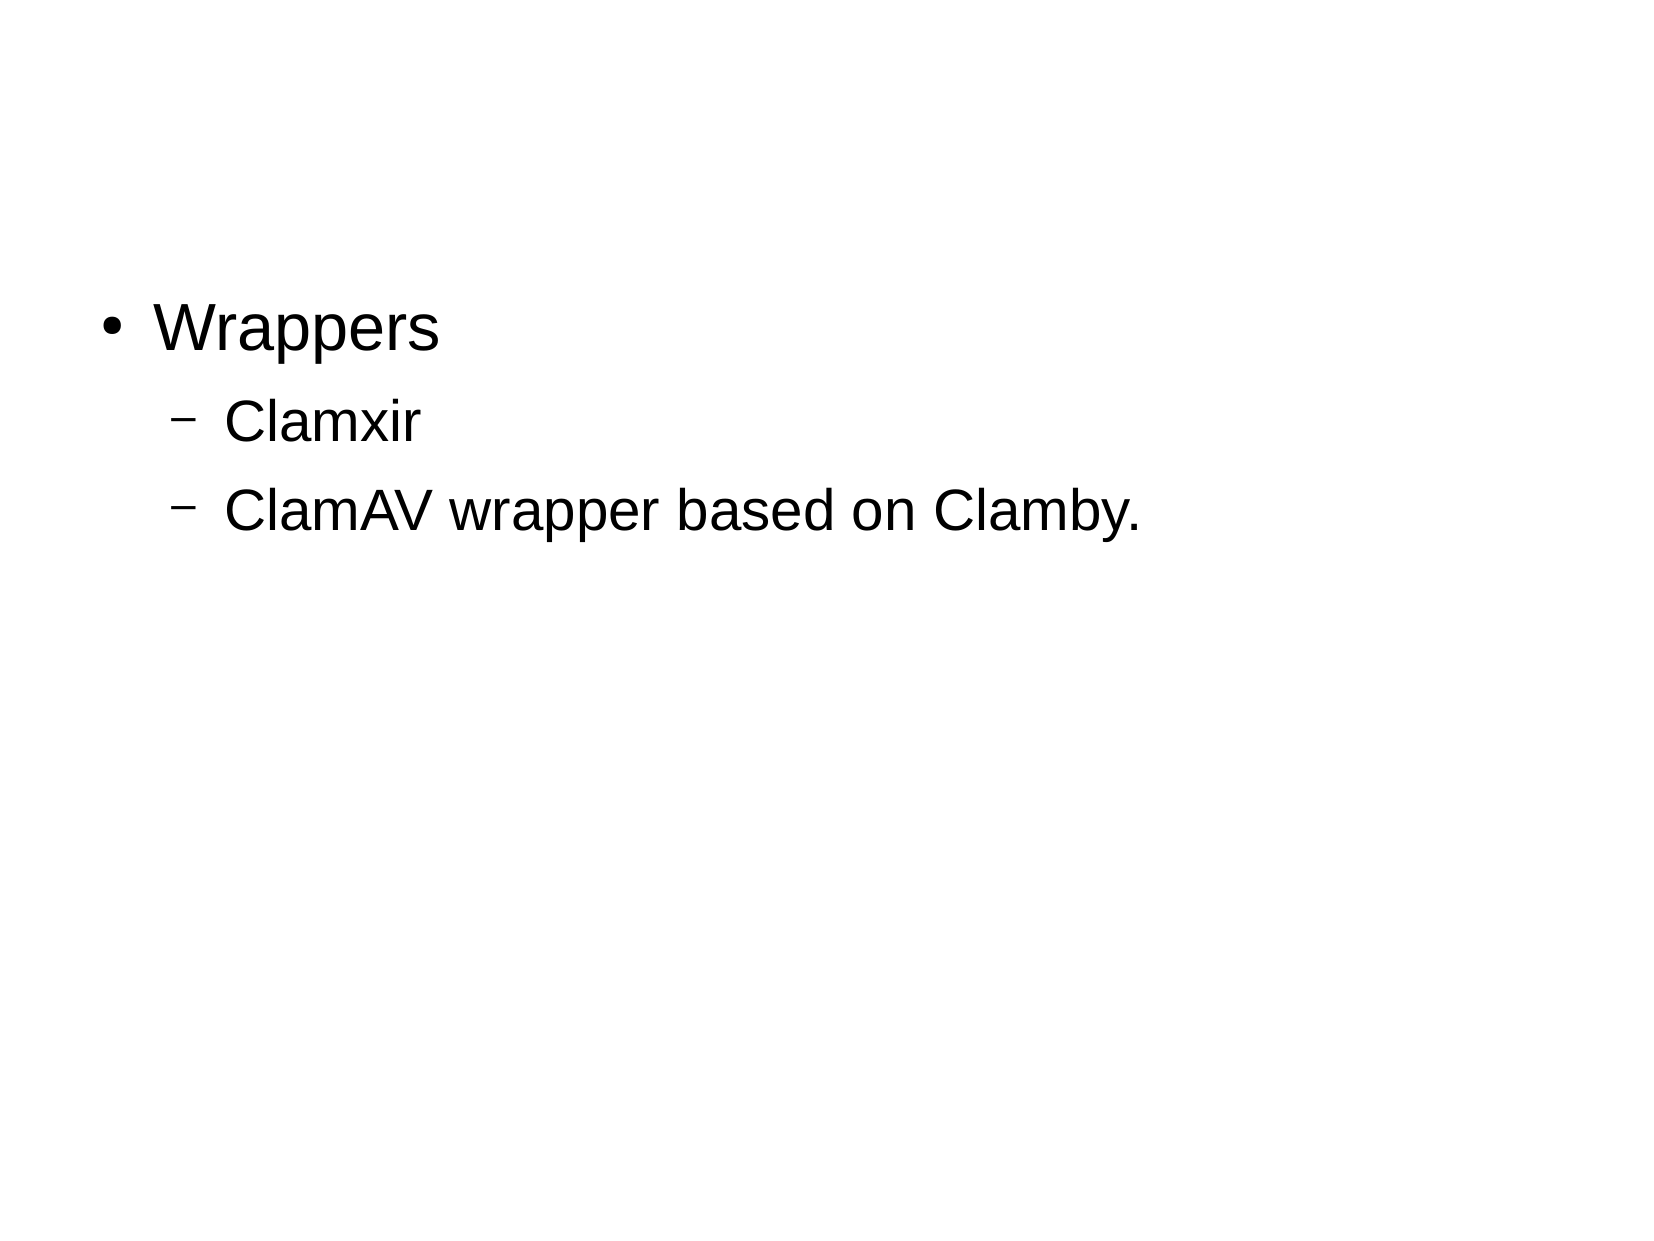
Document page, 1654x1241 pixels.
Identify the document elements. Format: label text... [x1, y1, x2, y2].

list Wrappers Clamxir ClamAV wrapper based on Clamby. [82, 290, 1571, 1010]
